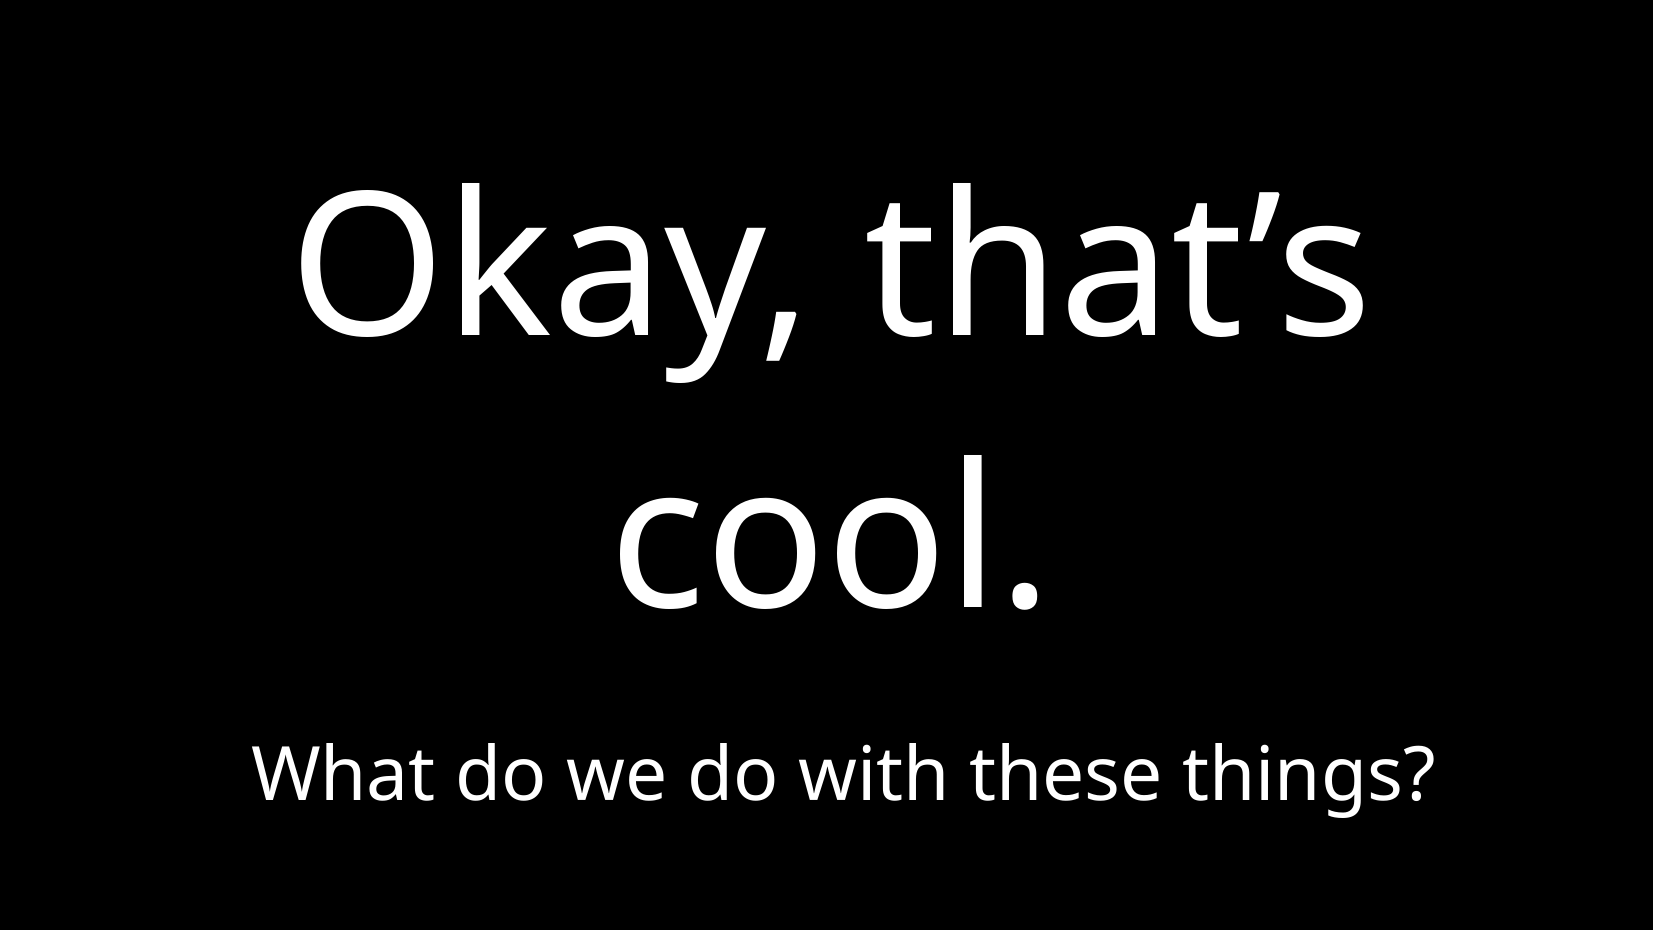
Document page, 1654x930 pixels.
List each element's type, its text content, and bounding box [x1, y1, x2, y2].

text_box What do we do with these things? [225, 712, 1463, 878]
title Okay, that’s cool. [87, 0, 1576, 826]
